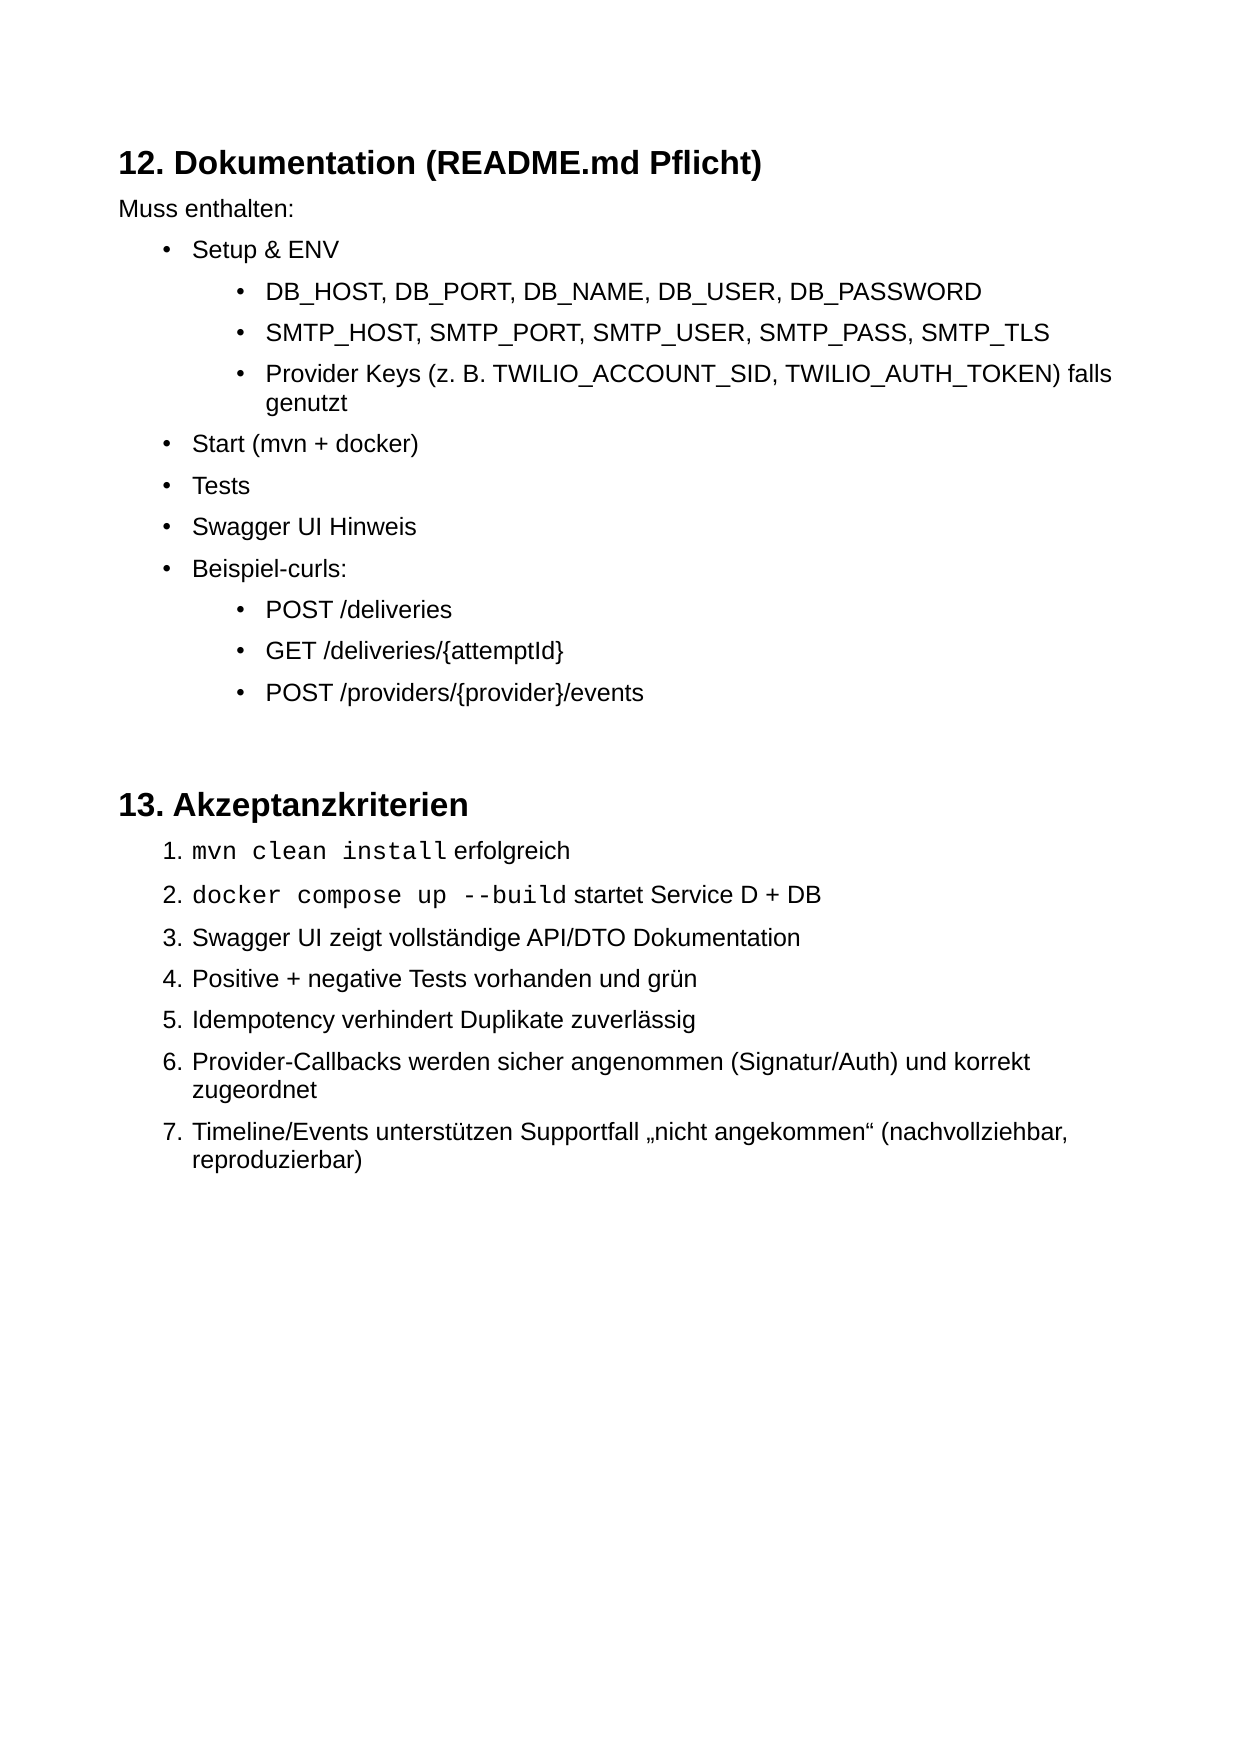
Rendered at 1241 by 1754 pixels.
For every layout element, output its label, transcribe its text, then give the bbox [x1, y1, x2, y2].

list Provider-Callbacks werden sicher angenommen (Signatur/Auth) und korrekt zugeordnet [162, 1047, 1122, 1104]
list Timeline/Events unterstützen Supportfall „nicht angekommen“ (nachvollziehbar, reproduzierbar) [162, 1117, 1122, 1174]
list DB_HOST, DB_PORT, DB_NAME, DB_USER, DB_PASSWORD [236, 277, 1122, 306]
list Idempotency verhindert Duplikate zuverlässig [162, 1006, 1122, 1034]
list docker compose up --build startet Service D + DB [162, 879, 1122, 911]
subtitle 13. Akzeptanzkriterien [118, 785, 1122, 824]
list Beispiel-curls: [162, 553, 1122, 582]
list Swagger UI zeigt vollständige API/DTO Dokumentation [162, 923, 1122, 952]
list Positive + negative Tests vorhanden und grün [162, 964, 1122, 993]
list SMTP_HOST, SMTP_PORT, SMTP_USER, SMTP_PASS, SMTP_TLS [236, 318, 1122, 347]
text Muss enthalten: [118, 194, 1122, 223]
list Start (mvn + docker) [162, 429, 1122, 458]
list Provider Keys (z. B. TWILIO_ACCOUNT_SID, TWILIO_AUTH_TOKEN) falls genutzt [236, 359, 1122, 417]
subtitle 12. Dokumentation (README.md Pflicht) [118, 143, 1122, 182]
list Swagger UI Hinweis [162, 512, 1122, 541]
list Setup & ENV [162, 235, 1122, 264]
list Tests [162, 471, 1122, 500]
list mvn clean install erfolgreich [162, 836, 1122, 867]
list POST /deliveries [236, 595, 1122, 624]
list POST /providers/{provider}/events [236, 678, 1122, 706]
list GET /deliveries/{attemptId} [236, 636, 1122, 665]
